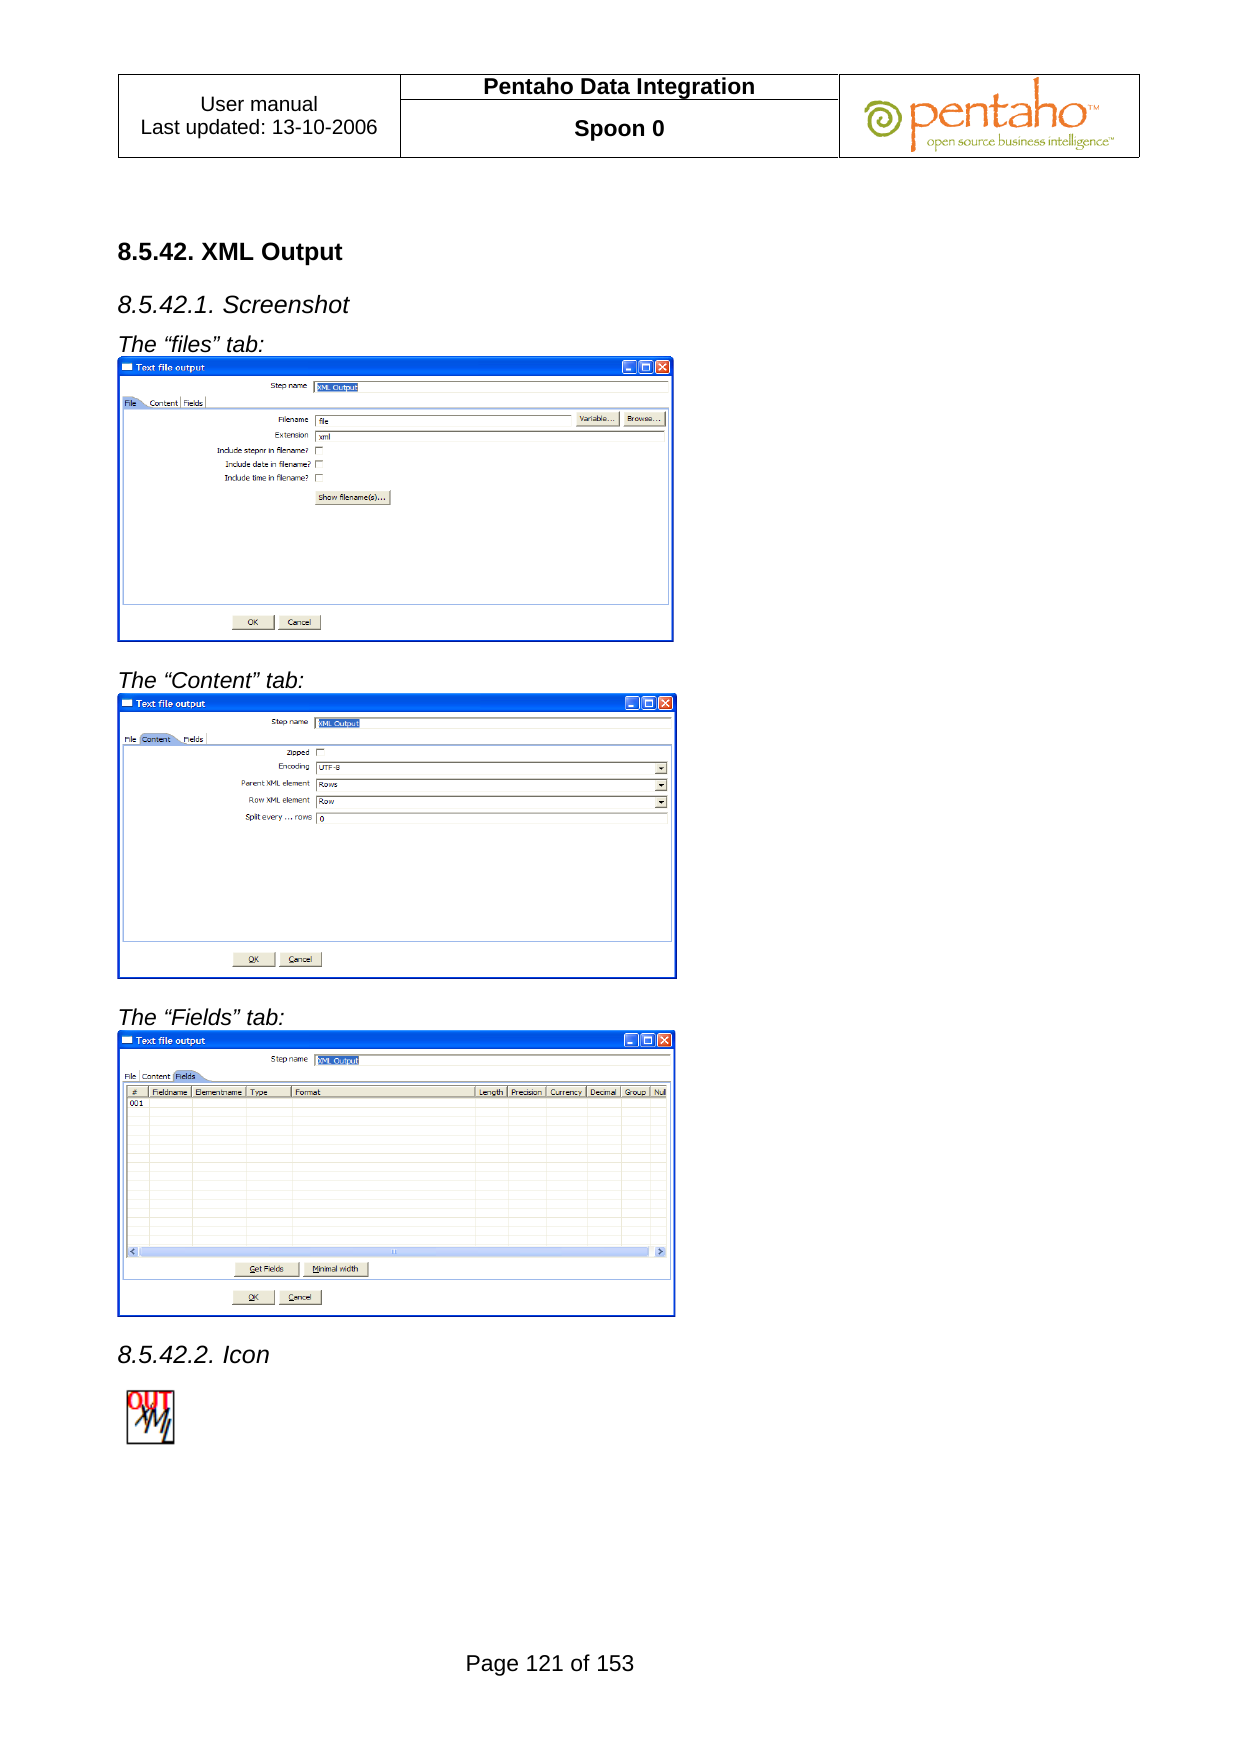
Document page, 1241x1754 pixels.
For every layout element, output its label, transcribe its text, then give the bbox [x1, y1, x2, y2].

text The “files” tab: [117, 331, 1137, 357]
text The “Content” tab: [117, 667, 1137, 693]
subtitle XML Output [117, 238, 1137, 266]
picture [117, 356, 674, 642]
picture [117, 1030, 676, 1317]
subtitle Screenshot [117, 291, 1137, 319]
picture [117, 693, 677, 979]
subtitle Icon [117, 1341, 1137, 1369]
text The “Fields” tab: [117, 1004, 1137, 1030]
